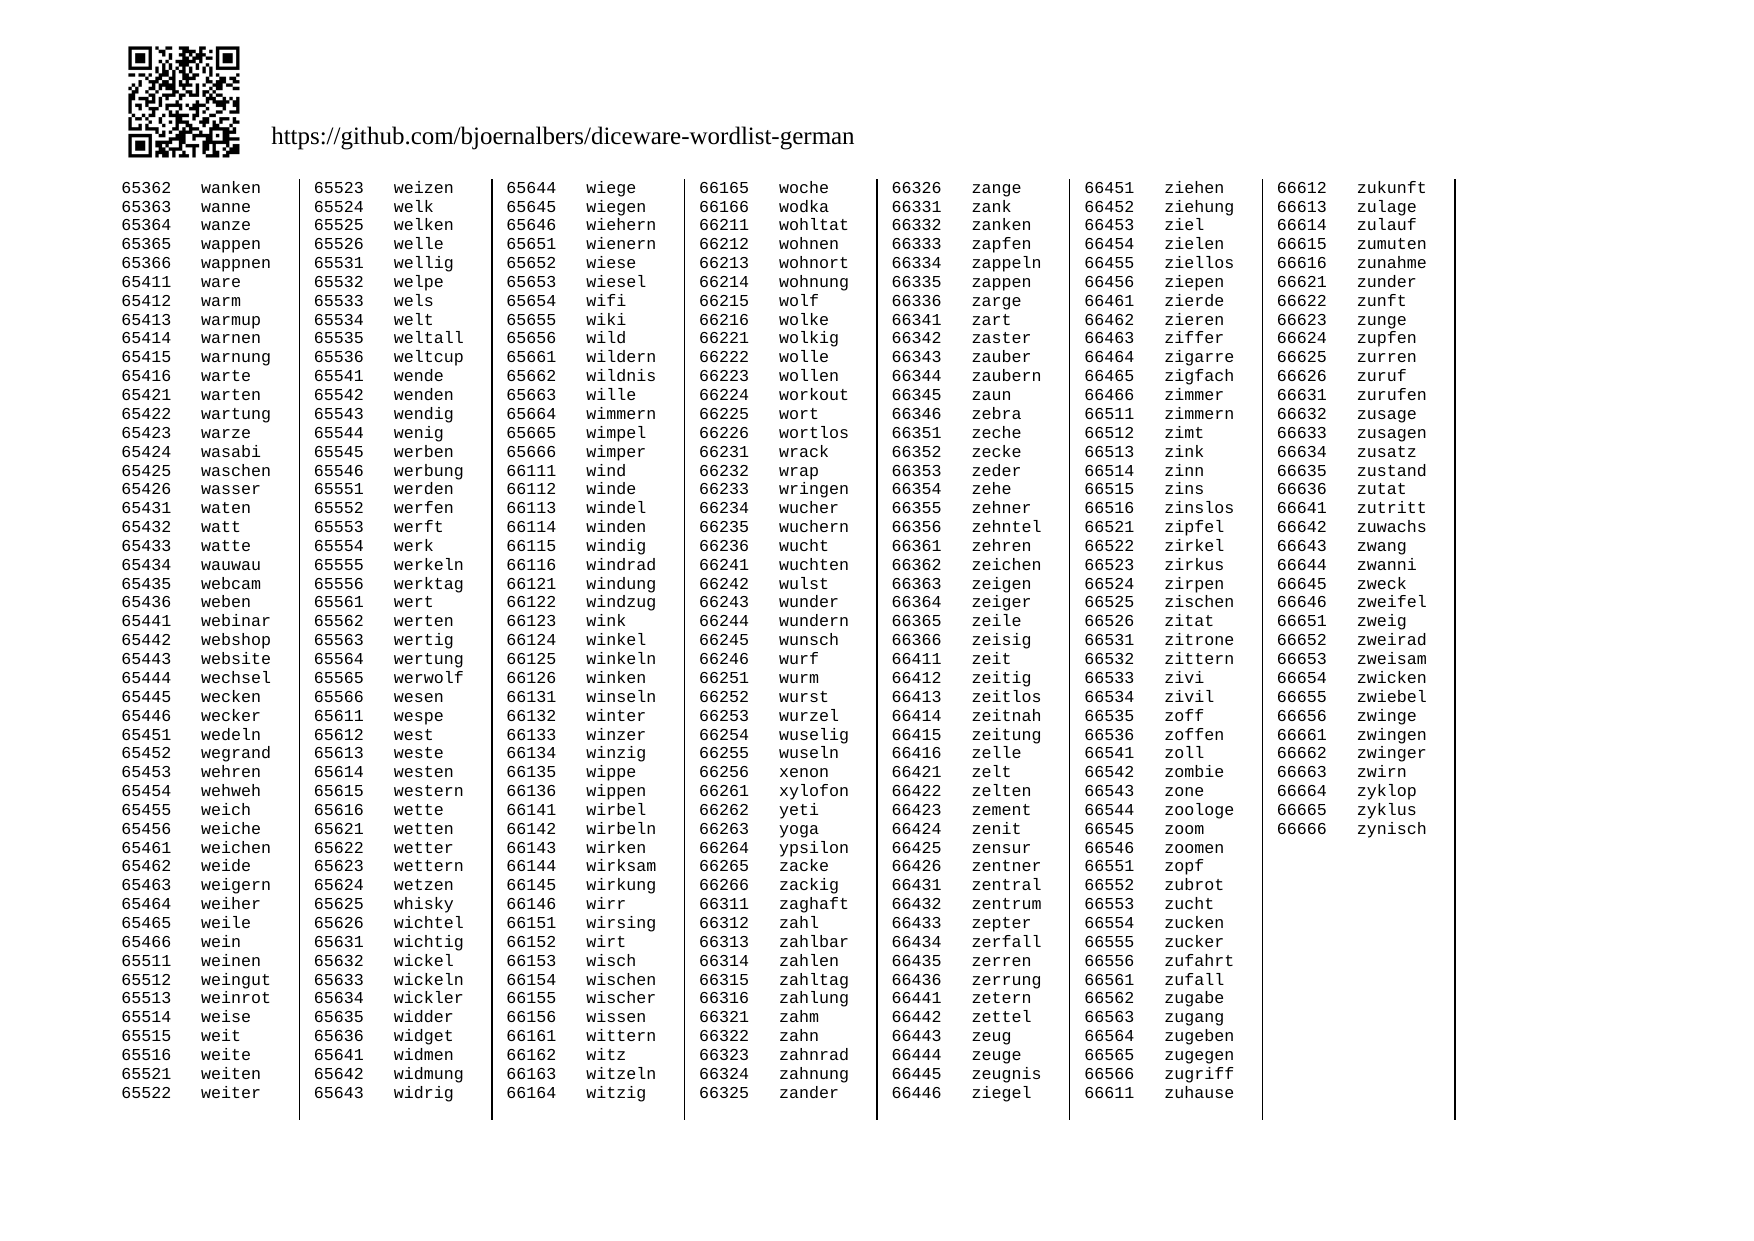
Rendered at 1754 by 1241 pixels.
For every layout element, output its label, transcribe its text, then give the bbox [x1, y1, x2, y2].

text 65463 weigern [121, 877, 284, 896]
text 65412 warm [121, 292, 284, 311]
text 66536 zoffen [1084, 726, 1247, 745]
text 66646 zweifel [1277, 594, 1440, 613]
text 66325 zander [699, 1084, 862, 1103]
text 65421 warten [121, 387, 284, 406]
text 66142 wirbeln [506, 820, 669, 839]
text 66665 zyklus [1277, 801, 1440, 820]
text 65464 weiher [121, 896, 284, 914]
text 66323 zahnrad [699, 1047, 862, 1065]
text 65613 weste [314, 745, 477, 764]
text 66332 zanken [891, 217, 1055, 236]
text 65521 weiten [121, 1065, 284, 1084]
text 65544 wenig [314, 424, 477, 443]
text 65633 wickeln [314, 971, 477, 990]
text 66321 zahm [699, 1009, 862, 1028]
text 65446 wecker [121, 707, 284, 726]
text 66522 zirkel [1084, 537, 1247, 556]
text 66566 zugriff [1084, 1065, 1247, 1084]
text 65456 weiche [121, 820, 284, 839]
text 66143 wirken [506, 839, 669, 858]
text 66641 zutritt [1277, 500, 1440, 519]
text 66262 yeti [699, 801, 862, 820]
text 66165 woche [699, 179, 862, 198]
text 65626 wichtel [314, 914, 477, 933]
text 66331 zank [891, 198, 1055, 217]
text 66461 zierde [1084, 292, 1247, 311]
text 66111 wind [506, 462, 669, 481]
text 65644 wiege [506, 179, 669, 198]
text 66114 winden [506, 519, 669, 537]
text 66555 zucker [1084, 933, 1247, 952]
text 66115 windig [506, 537, 669, 556]
text 66241 wuchten [699, 556, 862, 575]
text 65524 welk [314, 198, 477, 217]
text 65541 wende [314, 368, 477, 387]
text 65432 watt [121, 519, 284, 537]
text 66561 zufall [1084, 971, 1247, 990]
text 66533 zivi [1084, 669, 1247, 688]
text 66466 zimmer [1084, 387, 1247, 406]
text 65431 waten [121, 500, 284, 519]
text 66535 zoff [1084, 707, 1247, 726]
text 66314 zahlen [699, 952, 862, 971]
text 66215 wolf [699, 292, 862, 311]
text 65414 warnen [121, 330, 284, 349]
text 65452 wegrand [121, 745, 284, 764]
text 65522 weiter [121, 1084, 284, 1103]
text 66153 wisch [506, 952, 669, 971]
text 65514 weise [121, 1009, 284, 1028]
text 66525 zischen [1084, 594, 1247, 613]
text 66131 winseln [506, 688, 669, 707]
text 66541 zoll [1084, 745, 1247, 764]
text 66563 zugang [1084, 1009, 1247, 1028]
text 65461 weichen [121, 839, 284, 858]
text 65442 webshop [121, 632, 284, 651]
text 66316 zahlung [699, 990, 862, 1009]
text 66145 wirkung [506, 877, 669, 896]
text 65556 werktag [314, 575, 477, 594]
text 65566 wesen [314, 688, 477, 707]
text 66546 zoomen [1084, 839, 1247, 858]
text 66615 zumuten [1277, 236, 1440, 255]
picture [115, 33, 253, 171]
text 66235 wuchern [699, 519, 862, 537]
text 66243 wunder [699, 594, 862, 613]
text 65653 wiesel [506, 273, 669, 292]
text 65426 wasser [121, 481, 284, 500]
text 66334 zappeln [891, 255, 1055, 273]
text 65565 werwolf [314, 669, 477, 688]
text 65536 weltcup [314, 349, 477, 368]
text 65466 wein [121, 933, 284, 952]
text 66614 zulauf [1277, 217, 1440, 236]
text 65516 weite [121, 1047, 284, 1065]
text 66346 zebra [891, 406, 1055, 424]
text 65422 wartung [121, 406, 284, 424]
text 65451 wedeln [121, 726, 284, 745]
text 65511 weinen [121, 952, 284, 971]
text 66245 wunsch [699, 632, 862, 651]
text 66511 zimmern [1084, 406, 1247, 424]
text 66233 wringen [699, 481, 862, 500]
text 66256 xenon [699, 764, 862, 783]
text 66441 zetern [891, 990, 1055, 1009]
text 66234 wucher [699, 500, 862, 519]
text 65526 welle [314, 236, 477, 255]
text 65655 wiki [506, 311, 669, 330]
text 66455 ziellos [1084, 255, 1247, 273]
text 65545 werben [314, 443, 477, 462]
text 66264 ypsilon [699, 839, 862, 858]
text 66514 zinn [1084, 462, 1247, 481]
text 66663 zwirn [1277, 764, 1440, 783]
text 66465 zigfach [1084, 368, 1247, 387]
text 66122 windzug [506, 594, 669, 613]
text 65424 wasabi [121, 443, 284, 462]
text 66616 zunahme [1277, 255, 1440, 273]
text 66411 zeit [891, 651, 1055, 669]
text 66216 wolke [699, 311, 862, 330]
text 66263 yoga [699, 820, 862, 839]
text 66443 zeug [891, 1028, 1055, 1047]
text 66254 wuselig [699, 726, 862, 745]
text 65554 werk [314, 537, 477, 556]
text 65663 wille [506, 387, 669, 406]
text 66416 zelle [891, 745, 1055, 764]
text 66642 zuwachs [1277, 519, 1440, 537]
text 66135 wippe [506, 764, 669, 783]
text 65411 ware [121, 273, 284, 292]
text 66126 winken [506, 669, 669, 688]
text 65641 widmen [314, 1047, 477, 1065]
text 65415 warnung [121, 349, 284, 368]
text 66162 witz [506, 1047, 669, 1065]
text 66463 ziffer [1084, 330, 1247, 349]
text 66353 zeder [891, 462, 1055, 481]
text 66333 zapfen [891, 236, 1055, 255]
text 66335 zappen [891, 273, 1055, 292]
text 65661 wildern [506, 349, 669, 368]
text 66611 zuhause [1084, 1084, 1247, 1103]
text 66552 zubrot [1084, 877, 1247, 896]
text 65363 wanne [121, 198, 284, 217]
text 65551 werden [314, 481, 477, 500]
text 66121 windung [506, 575, 669, 594]
text 66344 zaubern [891, 368, 1055, 387]
text 66133 winzer [506, 726, 669, 745]
text 66265 zacke [699, 858, 862, 877]
text 66644 zwanni [1277, 556, 1440, 575]
text 65364 wanze [121, 217, 284, 236]
text 66612 zukunft [1277, 179, 1440, 198]
text 66464 zigarre [1084, 349, 1247, 368]
text 66565 zugegen [1084, 1047, 1247, 1065]
text 66655 zwiebel [1277, 688, 1440, 707]
text 66524 zirpen [1084, 575, 1247, 594]
text 66324 zahnung [699, 1065, 862, 1084]
text 66553 zucht [1084, 896, 1247, 914]
text 66433 zepter [891, 914, 1055, 933]
text 66326 zange [891, 179, 1055, 198]
text 65366 wappnen [121, 255, 284, 273]
text 66452 ziehung [1084, 198, 1247, 217]
text 66213 wohnort [699, 255, 862, 273]
text 65622 wetter [314, 839, 477, 858]
text 65631 wichtig [314, 933, 477, 952]
text 66155 wischer [506, 990, 669, 1009]
text 65433 watte [121, 537, 284, 556]
text 65435 webcam [121, 575, 284, 594]
text 66336 zarge [891, 292, 1055, 311]
text 66414 zeitnah [891, 707, 1055, 726]
text 65635 widder [314, 1009, 477, 1028]
text 66161 wittern [506, 1028, 669, 1047]
text 66132 winter [506, 707, 669, 726]
text 66221 wolkig [699, 330, 862, 349]
text 66666 zynisch [1277, 820, 1440, 839]
text 65634 wickler [314, 990, 477, 1009]
text 66513 zink [1084, 443, 1247, 462]
text 66124 winkel [506, 632, 669, 651]
text 65555 werkeln [314, 556, 477, 575]
text 66654 zwicken [1277, 669, 1440, 688]
text 66242 wulst [699, 575, 862, 594]
text 66664 zyklop [1277, 783, 1440, 801]
text 66551 zopf [1084, 858, 1247, 877]
text 66112 winde [506, 481, 669, 500]
text 65552 werfen [314, 500, 477, 519]
text 66322 zahn [699, 1028, 862, 1047]
text 66636 zutat [1277, 481, 1440, 500]
text 66212 wohnen [699, 236, 862, 255]
text 65543 wendig [314, 406, 477, 424]
text 65454 wehweh [121, 783, 284, 801]
text 65532 welpe [314, 273, 477, 292]
text 66651 zweig [1277, 613, 1440, 632]
text 66214 wohnung [699, 273, 862, 292]
text 66534 zivil [1084, 688, 1247, 707]
text 66512 zimt [1084, 424, 1247, 443]
text 65564 wertung [314, 651, 477, 669]
text 66444 zeuge [891, 1047, 1055, 1065]
text 66543 zone [1084, 783, 1247, 801]
text 66515 zins [1084, 481, 1247, 500]
text 66643 zwang [1277, 537, 1440, 556]
text 66434 zerfall [891, 933, 1055, 952]
text 65643 widrig [314, 1084, 477, 1103]
text 65445 wecken [121, 688, 284, 707]
text 65525 welken [314, 217, 477, 236]
text 65563 wertig [314, 632, 477, 651]
text 66125 winkeln [506, 651, 669, 669]
text 65662 wildnis [506, 368, 669, 387]
text 66556 zufahrt [1084, 952, 1247, 971]
text 65434 wauwau [121, 556, 284, 575]
text 66453 ziel [1084, 217, 1247, 236]
text 66166 wodka [699, 198, 862, 217]
text 65513 weinrot [121, 990, 284, 1009]
text 65416 warte [121, 368, 284, 387]
text 66146 wirr [506, 896, 669, 914]
text 65515 weit [121, 1028, 284, 1047]
text 66163 witzeln [506, 1065, 669, 1084]
text 66625 zurren [1277, 349, 1440, 368]
text 66152 wirt [506, 933, 669, 952]
text 65465 weile [121, 914, 284, 933]
text 66211 wohltat [699, 217, 862, 236]
text 66454 zielen [1084, 236, 1247, 255]
text 66626 zuruf [1277, 368, 1440, 387]
text 66226 wortlos [699, 424, 862, 443]
text 66363 zeigen [891, 575, 1055, 594]
text 66231 wrack [699, 443, 862, 462]
text 66451 ziehen [1084, 179, 1247, 198]
text 65645 wiegen [506, 198, 669, 217]
text 65365 wappen [121, 236, 284, 255]
text 66134 winzig [506, 745, 669, 764]
text 65621 wetten [314, 820, 477, 839]
text 65666 wimper [506, 443, 669, 462]
text 66354 zehe [891, 481, 1055, 500]
text 65642 widmung [314, 1065, 477, 1084]
text 65441 webinar [121, 613, 284, 632]
text 66232 wrap [699, 462, 862, 481]
text 66366 zeisig [891, 632, 1055, 651]
text 66156 wissen [506, 1009, 669, 1028]
text 66236 wucht [699, 537, 862, 556]
text 66633 zusagen [1277, 424, 1440, 443]
text 66562 zugabe [1084, 990, 1247, 1009]
text 66154 wischen [506, 971, 669, 990]
text 66431 zentral [891, 877, 1055, 896]
text 66622 zunft [1277, 292, 1440, 311]
text 66623 zunge [1277, 311, 1440, 330]
text 65615 western [314, 783, 477, 801]
text 66656 zwinge [1277, 707, 1440, 726]
text 65611 wespe [314, 707, 477, 726]
text 65664 wimmern [506, 406, 669, 424]
text 66164 witzig [506, 1084, 669, 1103]
text 65436 weben [121, 594, 284, 613]
text 66526 zitat [1084, 613, 1247, 632]
text 66426 zentner [891, 858, 1055, 877]
text 66362 zeichen [891, 556, 1055, 575]
text 66351 zeche [891, 424, 1055, 443]
text 66662 zwinger [1277, 745, 1440, 764]
text 65462 weide [121, 858, 284, 877]
text 65646 wiehern [506, 217, 669, 236]
text 66413 zeitlos [891, 688, 1055, 707]
text 66424 zenit [891, 820, 1055, 839]
text 66144 wirksam [506, 858, 669, 877]
text 66634 zusatz [1277, 443, 1440, 462]
text 66355 zehner [891, 500, 1055, 519]
text 66415 zeitung [891, 726, 1055, 745]
text 66311 zaghaft [699, 896, 862, 914]
text 65632 wickel [314, 952, 477, 971]
text 66432 zentrum [891, 896, 1055, 914]
text 65561 wert [314, 594, 477, 613]
text 65546 werbung [314, 462, 477, 481]
text 66621 zunder [1277, 273, 1440, 292]
text 66252 wurst [699, 688, 862, 707]
text 66266 zackig [699, 877, 862, 896]
text 66113 windel [506, 500, 669, 519]
text 66246 wurf [699, 651, 862, 669]
text 66635 zustand [1277, 462, 1440, 481]
text 66521 zipfel [1084, 519, 1247, 537]
text 65362 wanken [121, 179, 284, 198]
text 65533 wels [314, 292, 477, 311]
text 65562 werten [314, 613, 477, 632]
text 66446 ziegel [891, 1084, 1055, 1103]
text 65656 wild [506, 330, 669, 349]
text 65413 warmup [121, 311, 284, 330]
text 66312 zahl [699, 914, 862, 933]
text 66436 zerrung [891, 971, 1055, 990]
text 66224 workout [699, 387, 862, 406]
text 65444 wechsel [121, 669, 284, 688]
text 65651 wienern [506, 236, 669, 255]
text 66653 zweisam [1277, 651, 1440, 669]
text 65612 west [314, 726, 477, 745]
text 66222 wolle [699, 349, 862, 368]
text 66223 wollen [699, 368, 862, 387]
text 65623 wettern [314, 858, 477, 877]
text 65443 website [121, 651, 284, 669]
text 66151 wirsing [506, 914, 669, 933]
text 66624 zupfen [1277, 330, 1440, 349]
text 65423 warze [121, 424, 284, 443]
text 65534 welt [314, 311, 477, 330]
text 66442 zettel [891, 1009, 1055, 1028]
text 66412 zeitig [891, 669, 1055, 688]
text 66341 zart [891, 311, 1055, 330]
text 65654 wifi [506, 292, 669, 311]
text 66251 wurm [699, 669, 862, 688]
text 65523 weizen [314, 179, 477, 198]
text 65636 widget [314, 1028, 477, 1047]
text 66661 zwingen [1277, 726, 1440, 745]
text 65512 weingut [121, 971, 284, 990]
text 66225 wort [699, 406, 862, 424]
text 66564 zugeben [1084, 1028, 1247, 1047]
text 65453 wehren [121, 764, 284, 783]
text 66343 zauber [891, 349, 1055, 368]
text 65553 werft [314, 519, 477, 537]
text 66244 wundern [699, 613, 862, 632]
text 66365 zeile [891, 613, 1055, 632]
text 66652 zweirad [1277, 632, 1440, 651]
text 66542 zombie [1084, 764, 1247, 783]
text 66423 zement [891, 801, 1055, 820]
text 66356 zehntel [891, 519, 1055, 537]
text 65614 westen [314, 764, 477, 783]
text 66136 wippen [506, 783, 669, 801]
text 65535 weltall [314, 330, 477, 349]
text 65665 wimpel [506, 424, 669, 443]
text 66421 zelt [891, 764, 1055, 783]
text 66632 zusage [1277, 406, 1440, 424]
text 66554 zucken [1084, 914, 1247, 933]
text 66253 wurzel [699, 707, 862, 726]
text 66532 zittern [1084, 651, 1247, 669]
text 65624 wetzen [314, 877, 477, 896]
text 66645 zweck [1277, 575, 1440, 594]
text 66261 xylofon [699, 783, 862, 801]
text 66545 zoom [1084, 820, 1247, 839]
text 66462 zieren [1084, 311, 1247, 330]
text 66544 zoologe [1084, 801, 1247, 820]
text 66315 zahltag [699, 971, 862, 990]
text 66435 zerren [891, 952, 1055, 971]
text 66141 wirbel [506, 801, 669, 820]
text 66123 wink [506, 613, 669, 632]
text 66364 zeiger [891, 594, 1055, 613]
text 66445 zeugnis [891, 1065, 1055, 1084]
text 66531 zitrone [1084, 632, 1247, 651]
text 65616 wette [314, 801, 477, 820]
text 66516 zinslos [1084, 500, 1247, 519]
text 65652 wiese [506, 255, 669, 273]
text 66352 zecke [891, 443, 1055, 462]
text 66361 zehren [891, 537, 1055, 556]
text 65542 wenden [314, 387, 477, 406]
text 65531 wellig [314, 255, 477, 273]
text 66613 zulage [1277, 198, 1440, 217]
text 66425 zensur [891, 839, 1055, 858]
text 66523 zirkus [1084, 556, 1247, 575]
text 65425 waschen [121, 462, 284, 481]
text 66255 wuseln [699, 745, 862, 764]
text 66116 windrad [506, 556, 669, 575]
text 66456 ziepen [1084, 273, 1247, 292]
text 65625 whisky [314, 896, 477, 914]
text 65455 weich [121, 801, 284, 820]
text 66631 zurufen [1277, 387, 1440, 406]
text 66422 zelten [891, 783, 1055, 801]
text 66313 zahlbar [699, 933, 862, 952]
text 66345 zaun [891, 387, 1055, 406]
text 66342 zaster [891, 330, 1055, 349]
